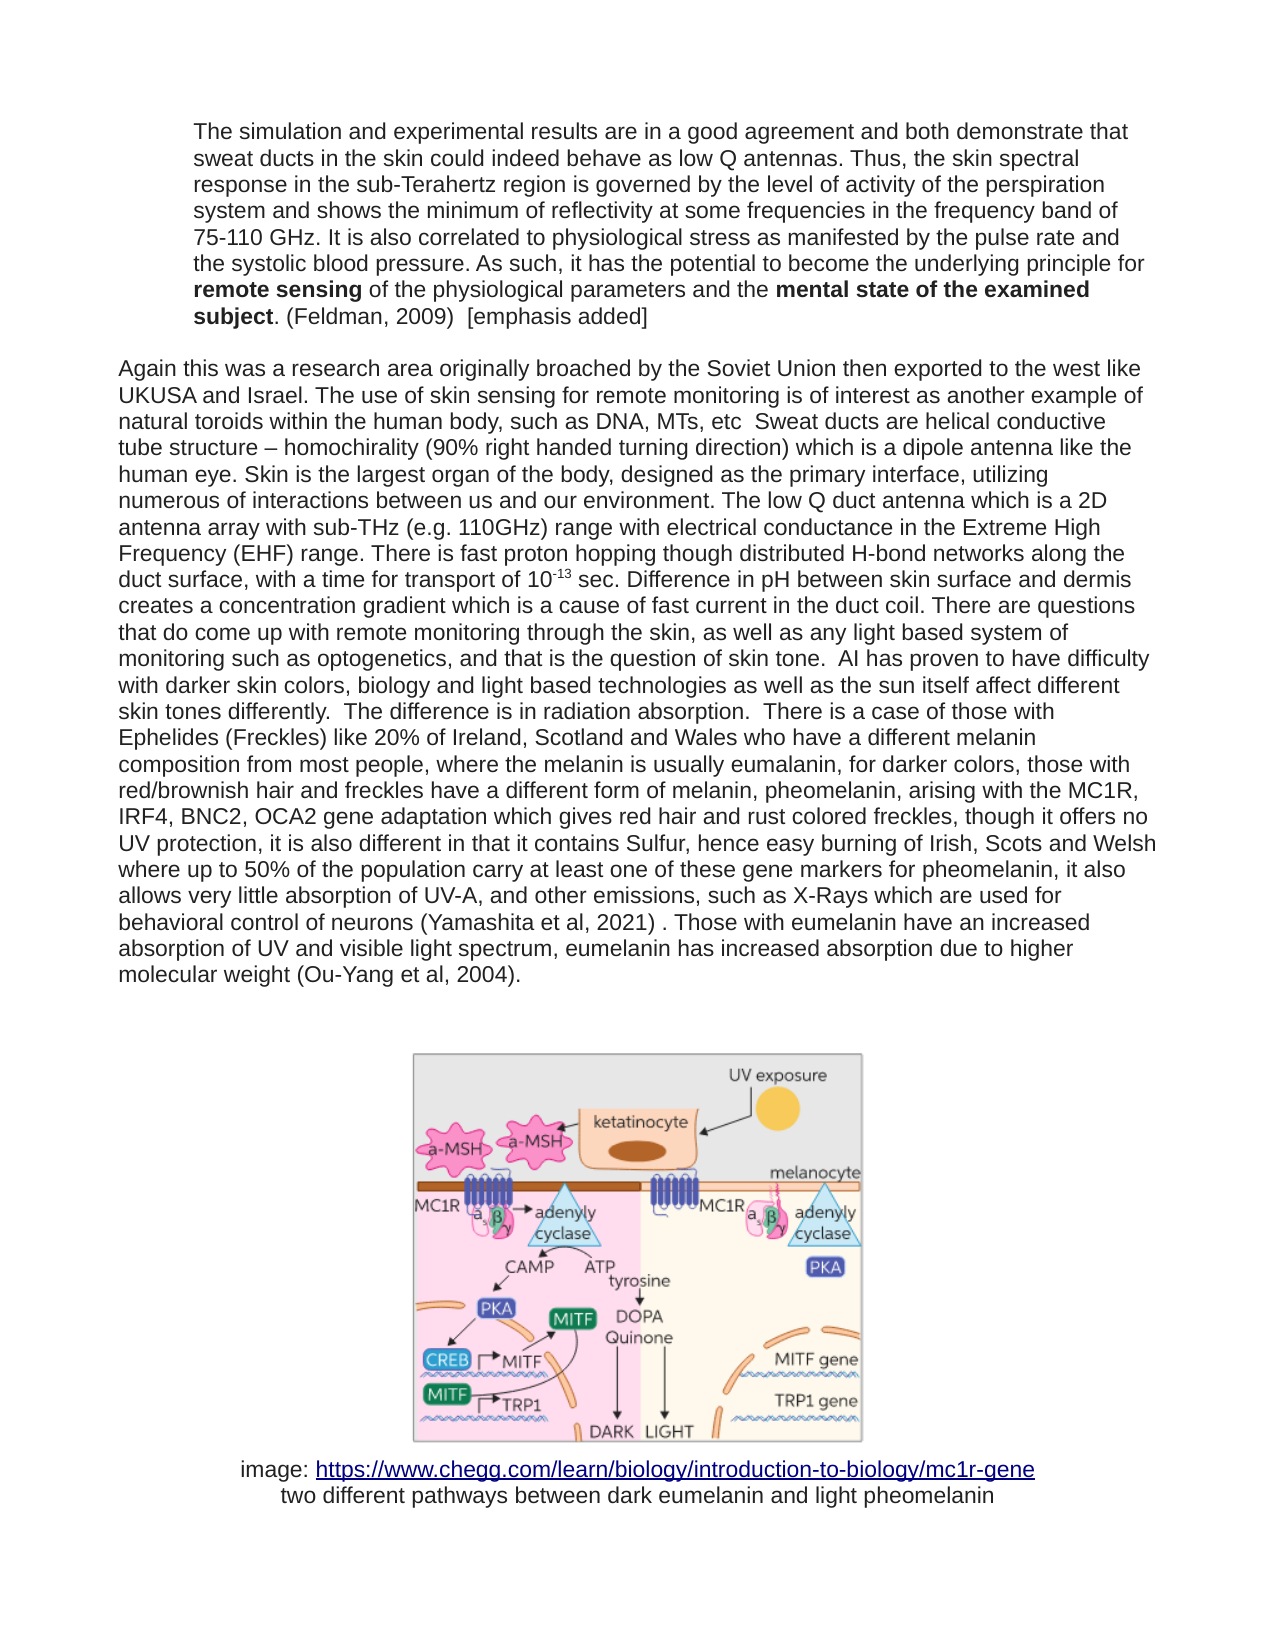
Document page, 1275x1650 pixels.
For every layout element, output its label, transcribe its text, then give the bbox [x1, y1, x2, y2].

text Again this was a research area originally broached by the Soviet Union then exported to the west like UKUSA and Israel. The use of skin sensing for remote monitoring is of interest as another example of natural toroids within the human body, such as DNA, MTs, etc Sweat ducts are helical conductive tube structure – homochirality (90% right handed turning direction) which is a dipole antenna like the human eye. Skin is the largest organ of the body, designed as the primary interface, utilizing numerous of interactions between us and our environment. The low Q duct antenna which is a 2D antenna array with sub-THz (e.g. 110GHz) range with electrical conductance in the Extreme High Frequency (EHF) range. There is fast proton hopping though distributed H-bond networks along the duct surface, with a time for transport of 10-13 sec. Difference in pH between skin surface and dermis creates a concentration gradient which is a cause of fast current in the duct coil. There are questions that do come up with remote monitoring through the skin, as well as any light based system of monitoring such as optogenetics, and that is the question of skin tone. AI has proven to have difficulty with darker skin colors, biology and light based technologies as well as the sun itself affect different skin tones differently. The difference is in radiation absorption. There is a case of those with Ephelides (Freckles) like 20% of Ireland, Scotland and Wales who have a different melanin composition from most people, where the melanin is usually eumalanin, for darker colors, those with red/brownish hair and freckles have a different form of melanin, pheomelanin, arising with the MC1R, IRF4, BNC2, OCA2 gene adaptation which gives red hair and rust colored freckles, though it offers no UV protection, it is also different in that it contains Sulfur, hence easy burning of Irish, Scots and Welsh where up to 50% of the population carry at least one of these gene markers for pheomelanin, it also allows very little absorption of UV-A, and other emissions, such as X-Rays which are used for behavioral control of neurons (Yamashita et al, 2021) . Those with eumelanin have an increased absorption of UV and visible light spectrum, eumelanin has increased absorption due to higher molecular weight (Ou-Yang et al, 2004). [118, 355, 1157, 988]
text The simulation and experimental results are in a good agreement and both demonstrate that sweat ducts in the skin could indeed behave as low Q antennas. Thus, the skin spectral response in the sub-Terahertz region is governed by the level of activity of the perspiration system and shows the minimum of reflectivity at some frequencies in the frequency band of 75-110 GHz. It is also correlated to physiological stress as manifested by the pulse rate and the systolic blood pressure. As such, it has the potential to become the underlying principle for remote sensing of the physiological parameters and the mental state of the examined subject. (Feldman, 2009) [emphasis added] [193, 118, 1157, 329]
text image: https://www.chegg.com/learn/biology/introduction-to-biology/mc1r-gene [118, 1456, 1157, 1482]
picture [403, 1040, 872, 1456]
text two different pathways between dark eumelanin and light pheomelanin [118, 1482, 1157, 1508]
